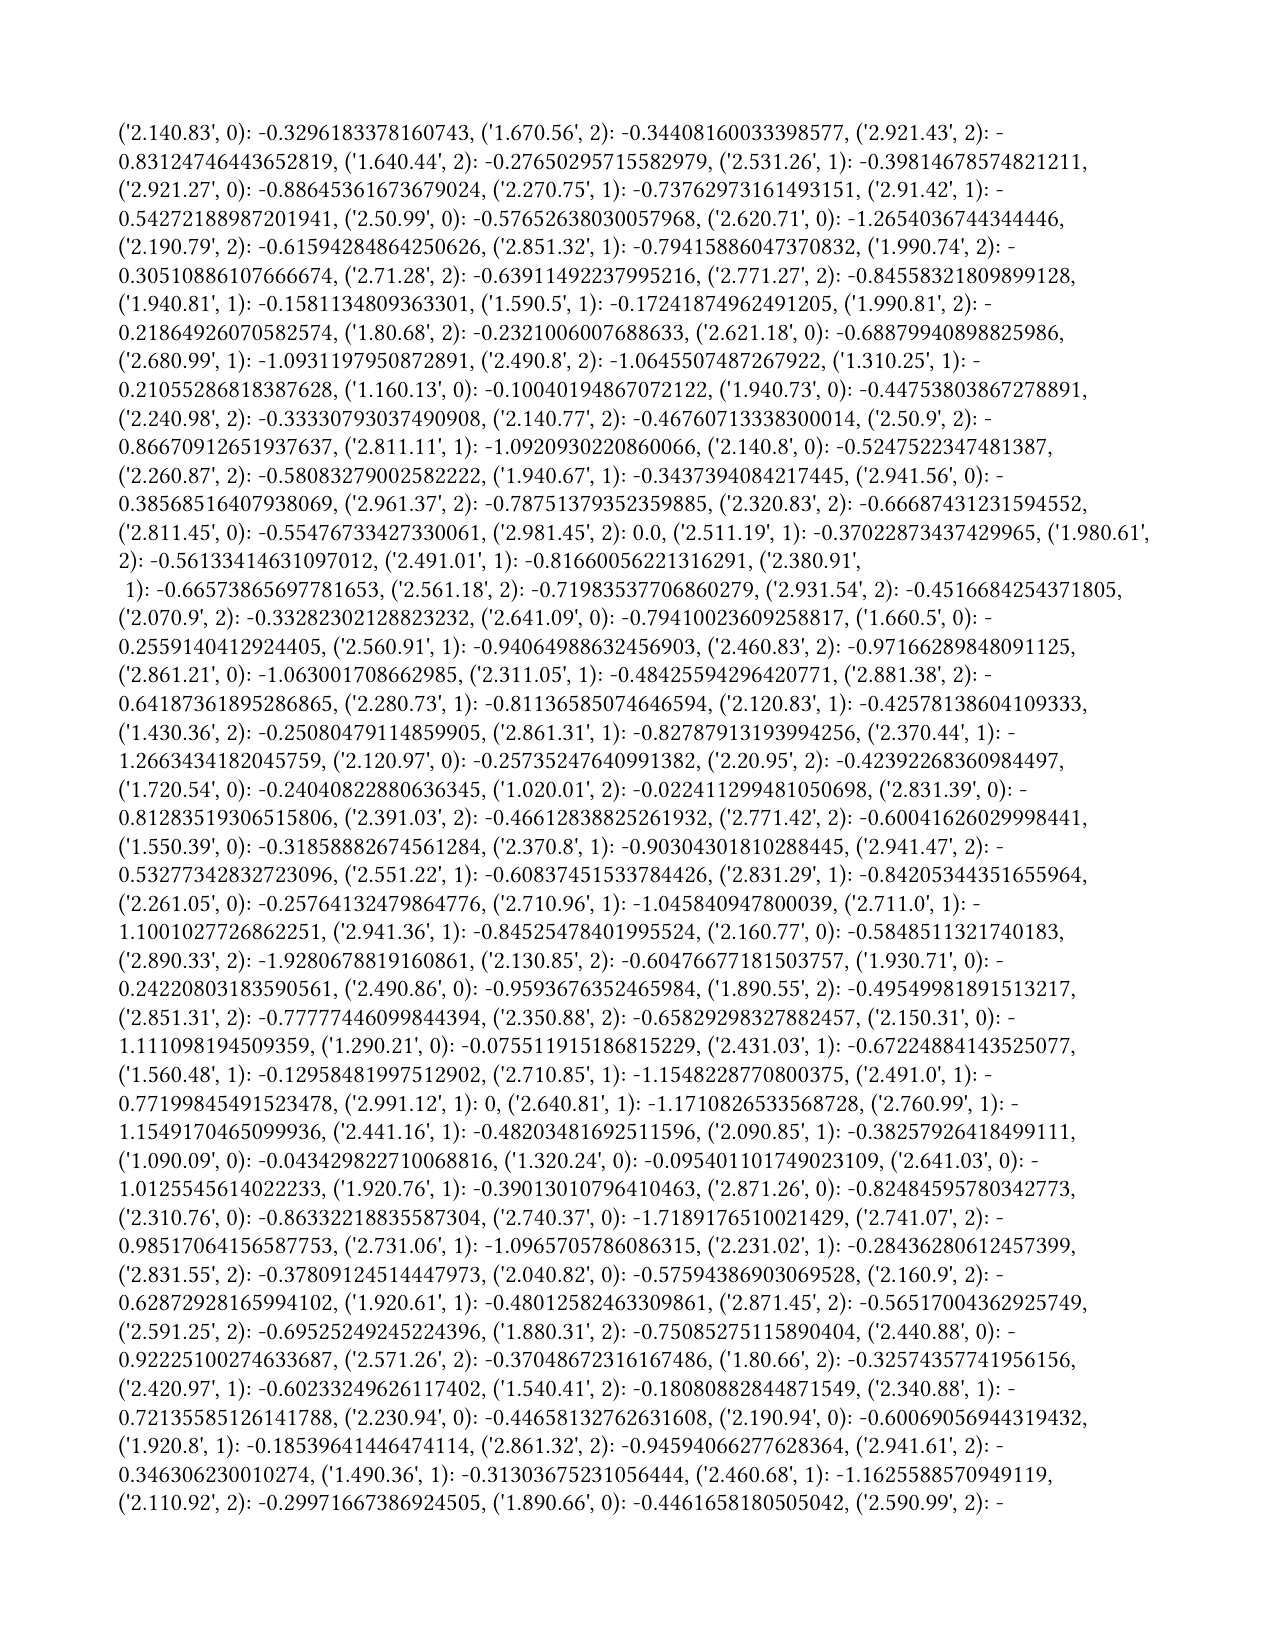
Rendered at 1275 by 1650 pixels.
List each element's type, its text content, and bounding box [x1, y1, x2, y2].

text 1): -0.66573865697781653, ('2.561.18', 2): -0.71983537706860279, ('2.931.54', 2): -0.4516684254371805, ('2.070.9', 2): -0.33282302128823232, ('2.641.09', 0): -0.79410023609258817, ('1.660.5', 0): -0.2559140412924405, ('2.560.91', 1): -0.94064988632456903, ('2.460.83', 2): -0.97166289848091125, ('2.861.21', 0): -1.063001708662985, ('2.311.05', 1): -0.48425594296420771, ('2.881.38', 2): -0.64187361895286865, ('2.280.73', 1): -0.81136585074646594, ('2.120.83', 1): -0.42578138604109333, ('1.430.36', 2): -0.25080479114859905, ('2.861.31', 1): -0.82787913193994256, ('2.370.44', 1): -1.2663434182045759, ('2.120.97', 0): -0.25735247640991382, ('2.20.95', 2): -0.42392268360984497, ('1.720.54', 0): -0.24040822880636345, ('1.020.01', 2): -0.022411299481050698, ('2.831.39', 0): -0.81283519306515806, ('2.391.03', 2): -0.46612838825261932, ('2.771.42', 2): -0.60041626029998441, ('1.550.39', 0): -0.31858882674561284, ('2.370.8', 1): -0.90304301810288445, ('2.941.47', 2): -0.53277342832723096, ('2.551.22', 1): -0.60837451533784426, ('2.831.29', 1): -0.84205344351655964, ('2.261.05', 0): -0.25764132479864776, ('2.710.96', 1): -1.045840947800039, ('2.711.0', 1): -1.1001027726862251, ('2.941.36', 1): -0.84525478401995524, ('2.160.77', 0): -0.5848511321740183, ('2.890.33', 2): -1.9280678819160861, ('2.130.85', 2): -0.60476677181503757, ('1.930.71', 0): -0.24220803183590561, ('2.490.86', 0): -0.9593676352465984, ('1.890.55', 2): -0.49549981891513217, ('2.851.31', 2): -0.77777446099844394, ('2.350.88', 2): -0.65829298327882457, ('2.150.31', 0): -1.111098194509359, ('1.290.21', 0): -0.075511915186815229, ('2.431.03', 1): -0.67224884143525077, ('1.560.48', 1): -0.12958481997512902, ('2.710.85', 1): -1.1548228770800375, ('2.491.0', 1): -0.77199845491523478, ('2.991.12', 1): 0, ('2.640.81', 1): -1.1710826533568728, ('2.760.99', 1): -1.1549170465099936, ('2.441.16', 1): -0.48203481692511596, ('2.090.85', 1): -0.38257926418499111, ('1.090.09', 0): -0.043429822710068816, ('1.320.24', 0): -0.095401101749023109, ('2.641.03', 0): -1.0125545614022233, ('1.920.76', 1): -0.39013010796410463, ('2.871.26', 0): -0.82484595780342773, ('2.310.76', 0): -0.86332218835587304, ('2.740.37', 0): -1.7189176510021429, ('2.741.07', 2): -0.98517064156587753, ('2.731.06', 1): -1.0965705786086315, ('2.231.02', 1): -0.28436280612457399, ('2.831.55', 2): -0.37809124514447973, ('2.040.82', 0): -0.57594386903069528, ('2.160.9', 2): -0.62872928165994102, ('1.920.61', 1): -0.48012582463309861, ('2.871.45', 2): -0.56517004362925749, ('2.591.25', 2): -0.69525249245224396, ('1.880.31', 2): -0.75085275115890404, ('2.440.88', 0): -0.92225100274633687, ('2.571.26', 2): -0.37048672316167486, ('1.80.66', 2): -0.32574357741956156, ('2.420.97', 1): -0.60233249626117402, ('1.540.41', 2): -0.18080882844871549, ('2.340.88', 1): -0.72135585126141788, ('2.230.94', 0): -0.44658132762631608, ('2.190.94', 0): -0.60069056944319432, ('1.920.8', 1): -0.18539641446474114, ('2.861.32', 2): -0.94594066277628364, ('2.941.61', 2): -0.346306230010274, ('1.490.36', 1): -0.31303675231056444, ('2.460.68', 1): -1.1625588570949119, ('2.110.92', 2): -0.29971667386924505, ('1.890.66', 0): -0.4461658180505042, ('2.590.99', 2): [118, 575, 1157, 1517]
text ('2.140.83', 0): -0.3296183378160743, ('1.670.56', 2): -0.34408160033398577, ('2.921.43', 2): -0.83124746443652819, ('1.640.44', 2): -0.27650295715582979, ('2.531.26', 1): -0.39814678574821211, ('2.921.27', 0): -0.88645361673679024, ('2.270.75', 1): -0.73762973161493151, ('2.91.42', 1): -0.54272188987201941, ('2.50.99', 0): -0.57652638030057968, ('2.620.71', 0): -1.2654036744344446, ('2.190.79', 2): -0.61594284864250626, ('2.851.32', 1): -0.79415886047370832, ('1.990.74', 2): -0.30510886107666674, ('2.71.28', 2): -0.63911492237995216, ('2.771.27', 2): -0.84558321809899128, ('1.940.81', 1): -0.1581134809363301, ('1.590.5', 1): -0.17241874962491205, ('1.990.81', 2): -0.21864926070582574, ('1.80.68', 2): -0.2321006007688633, ('2.621.18', 0): -0.68879940898825986, ('2.680.99', 1): -1.0931197950872891, ('2.490.8', 2): -1.0645507487267922, ('1.310.25', 1): -0.21055286818387628, ('1.160.13', 0): -0.10040194867072122, ('1.940.73', 0): -0.44753803867278891, ('2.240.98', 2): -0.33330793037490908, ('2.140.77', 2): -0.46760713338300014, ('2.50.9', 2): -0.86670912651937637, ('2.811.11', 1): -1.0920930220860066, ('2.140.8', 0): -0.5247522347481387, ('2.260.87', 2): -0.58083279002582222, ('1.940.67', 1): -0.3437394084217445, ('2.941.56', 0): -0.38568516407938069, ('2.961.37', 2): -0.78751379352359885, ('2.320.83', 2): -0.66687431231594552, ('2.811.45', 0): -0.55476733427330061, ('2.981.45', 2): 0.0, ('2.511.19', 1): -0.37022873437429965, ('1.980.61', 2): -0.56133414631097012, ('2.491.01', 1): -0.81660056221316291, ('2.380.91', [118, 118, 1157, 575]
